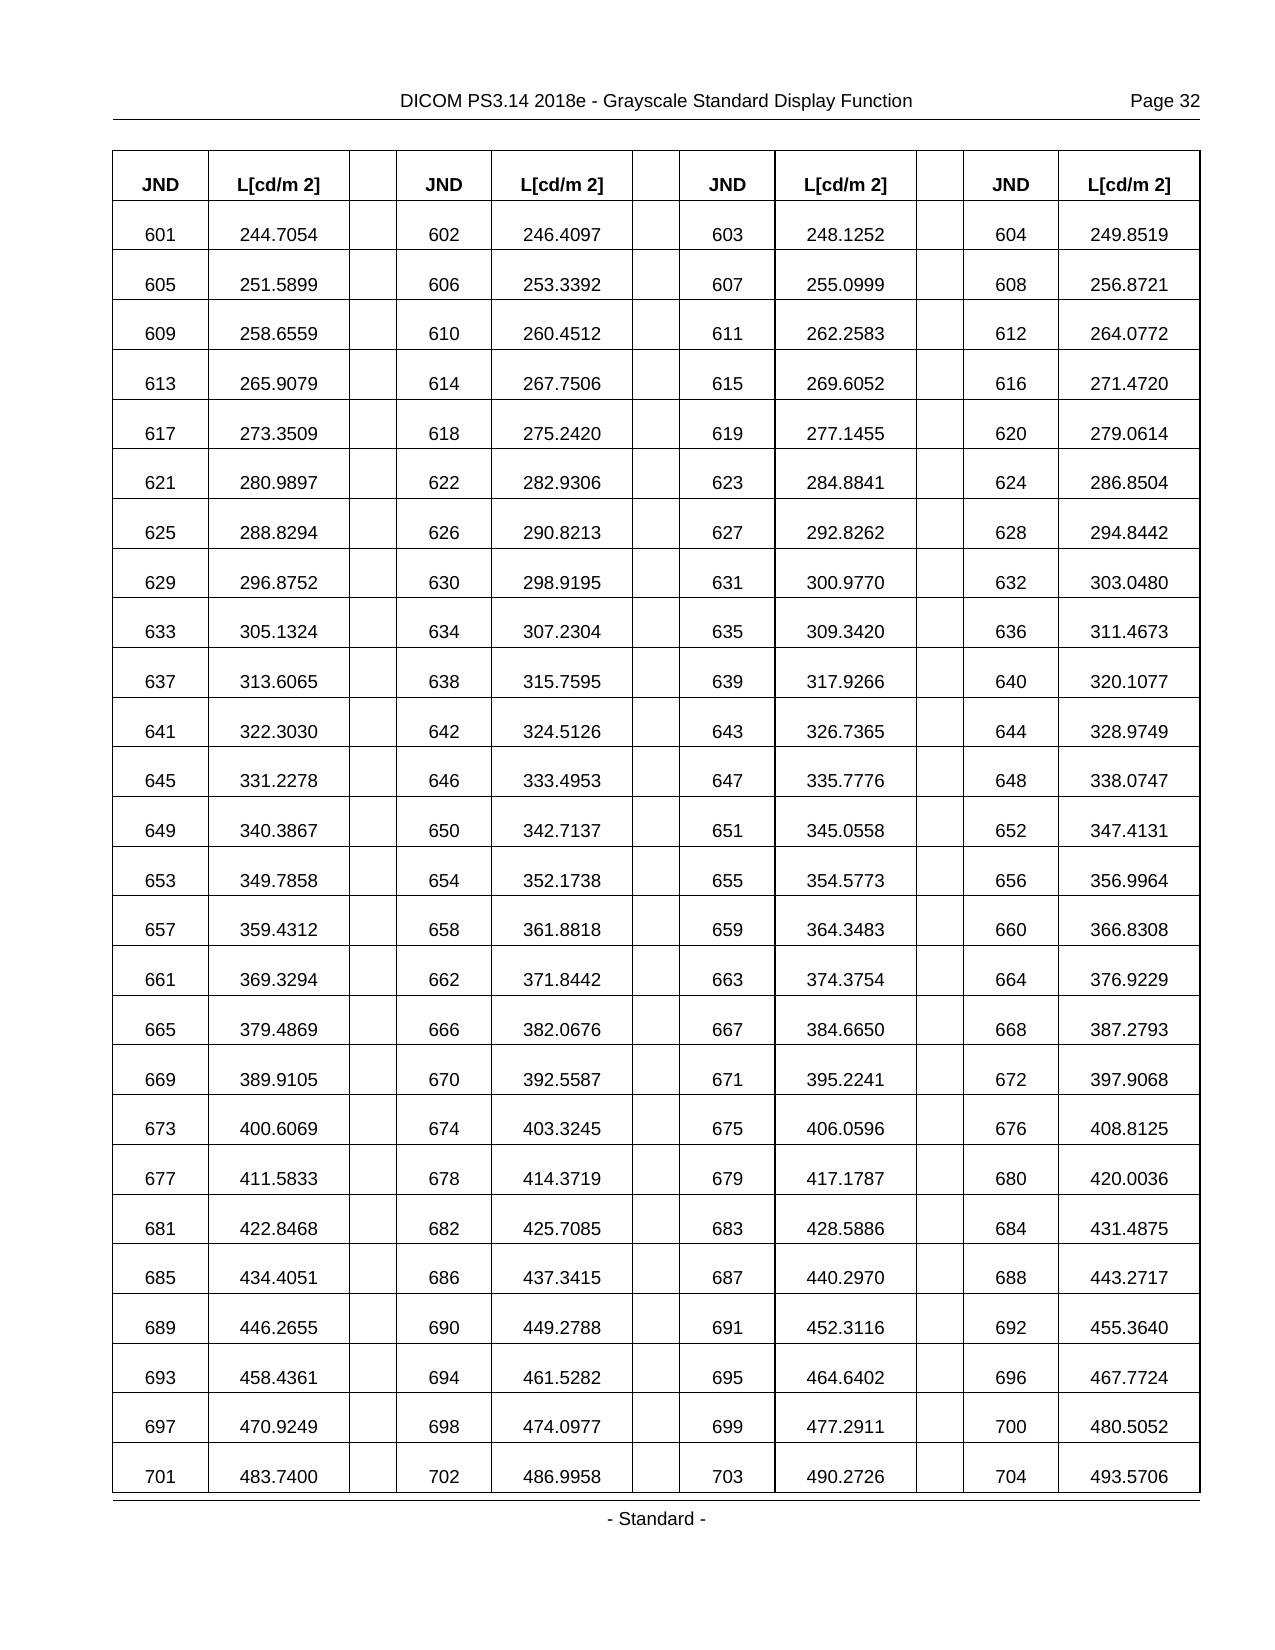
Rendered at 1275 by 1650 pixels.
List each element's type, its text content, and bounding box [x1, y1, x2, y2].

table_cell 282.9306 [492, 449, 632, 498]
table_cell [917, 300, 963, 349]
table_cell 644 [964, 698, 1058, 746]
table_cell 603 [680, 201, 774, 249]
table_cell 477.2911 [776, 1393, 916, 1442]
table_cell 331.2278 [209, 747, 349, 796]
table_cell 605 [113, 250, 208, 299]
table_cell 369.3294 [209, 946, 349, 995]
table_cell 437.3415 [492, 1244, 632, 1293]
table_cell 671 [680, 1045, 774, 1094]
table_cell 446.2655 [209, 1294, 349, 1342]
table_cell 387.2793 [1059, 996, 1199, 1044]
table_cell 621 [113, 449, 208, 498]
table_cell 366.8308 [1059, 896, 1199, 945]
table_cell 626 [397, 499, 491, 547]
table_cell [350, 250, 396, 299]
table_header [633, 151, 679, 200]
table_cell 328.9749 [1059, 698, 1199, 746]
table_cell 638 [397, 648, 491, 697]
table_cell 298.9195 [492, 549, 632, 597]
table_cell 692 [964, 1294, 1058, 1342]
table_cell 267.7506 [492, 350, 632, 398]
table_cell [633, 300, 679, 349]
table_cell 333.4953 [492, 747, 632, 796]
table_cell 697 [113, 1393, 208, 1442]
table_cell 303.0480 [1059, 549, 1199, 597]
table_cell 305.1324 [209, 598, 349, 647]
table_cell 411.5833 [209, 1145, 349, 1193]
table_cell 313.6065 [209, 648, 349, 697]
table_cell [350, 449, 396, 498]
table_cell 606 [397, 250, 491, 299]
table_cell 680 [964, 1145, 1058, 1193]
table_cell 678 [397, 1145, 491, 1193]
table_cell 335.7776 [776, 747, 916, 796]
table_cell 670 [397, 1045, 491, 1094]
table_cell 637 [113, 648, 208, 697]
table_cell 264.0772 [1059, 300, 1199, 349]
table_cell 277.1455 [776, 400, 916, 448]
table_cell 646 [397, 747, 491, 796]
table_cell 686 [397, 1244, 491, 1293]
table_cell 288.8294 [209, 499, 349, 547]
table_cell 470.9249 [209, 1393, 349, 1442]
table_cell 699 [680, 1393, 774, 1442]
table_cell [350, 1145, 396, 1193]
table_header JND [964, 151, 1058, 200]
table_cell [633, 946, 679, 995]
table_cell 643 [680, 698, 774, 746]
table_cell [633, 996, 679, 1044]
table_cell 698 [397, 1393, 491, 1442]
table_cell 406.0596 [776, 1095, 916, 1144]
table_cell 618 [397, 400, 491, 448]
table_cell 653 [113, 847, 208, 895]
table_cell [633, 400, 679, 448]
table_cell 294.8442 [1059, 499, 1199, 547]
table_cell [917, 747, 963, 796]
table_cell [350, 1095, 396, 1144]
table_cell 255.0999 [776, 250, 916, 299]
table_cell 349.7858 [209, 847, 349, 895]
table_cell 275.2420 [492, 400, 632, 448]
table_cell 694 [397, 1344, 491, 1392]
table_cell 693 [113, 1344, 208, 1392]
table_cell 440.2970 [776, 1244, 916, 1293]
table_cell [633, 1244, 679, 1293]
table_cell 657 [113, 896, 208, 945]
table_header L[cd/m 2] [1059, 151, 1199, 200]
table_cell 389.9105 [209, 1045, 349, 1094]
table_cell [917, 648, 963, 697]
table_header L[cd/m 2] [492, 151, 632, 200]
table_cell [350, 797, 396, 846]
table_cell 685 [113, 1244, 208, 1293]
table_cell 647 [680, 747, 774, 796]
table_cell 691 [680, 1294, 774, 1342]
table_cell 650 [397, 797, 491, 846]
table_cell 661 [113, 946, 208, 995]
table_cell 280.9897 [209, 449, 349, 498]
table_cell 286.8504 [1059, 449, 1199, 498]
table_cell [350, 1244, 396, 1293]
table_cell 701 [113, 1443, 208, 1492]
table_cell [633, 847, 679, 895]
table_header L[cd/m 2] [209, 151, 349, 200]
table_cell [917, 1344, 963, 1392]
table_cell [633, 449, 679, 498]
table_cell [633, 1095, 679, 1144]
table_cell 311.4673 [1059, 598, 1199, 647]
table_cell 607 [680, 250, 774, 299]
table_cell 673 [113, 1095, 208, 1144]
table_cell 246.4097 [492, 201, 632, 249]
table_cell 602 [397, 201, 491, 249]
table_header L[cd/m 2] [776, 151, 916, 200]
table_cell [633, 797, 679, 846]
table_cell [917, 1145, 963, 1193]
table_cell [633, 1393, 679, 1442]
table_cell [917, 250, 963, 299]
table_cell [350, 1344, 396, 1392]
table_cell 688 [964, 1244, 1058, 1293]
table_cell 652 [964, 797, 1058, 846]
table_cell 315.7595 [492, 648, 632, 697]
table_cell 458.4361 [209, 1344, 349, 1392]
table_cell 265.9079 [209, 350, 349, 398]
table_cell 395.2241 [776, 1045, 916, 1094]
table_cell 260.4512 [492, 300, 632, 349]
table_cell [633, 1195, 679, 1243]
table_cell 474.0977 [492, 1393, 632, 1442]
table_cell 672 [964, 1045, 1058, 1094]
table_cell [917, 549, 963, 597]
table_cell [350, 598, 396, 647]
table_cell 702 [397, 1443, 491, 1492]
table_cell 486.9958 [492, 1443, 632, 1492]
table_cell 464.6402 [776, 1344, 916, 1392]
table_cell [917, 1195, 963, 1243]
table_cell [350, 549, 396, 597]
table_cell 342.7137 [492, 797, 632, 846]
table_cell 345.0558 [776, 797, 916, 846]
table_cell 617 [113, 400, 208, 448]
table_cell 493.5706 [1059, 1443, 1199, 1492]
table_cell 668 [964, 996, 1058, 1044]
table_cell 352.1738 [492, 847, 632, 895]
table_cell 608 [964, 250, 1058, 299]
table_cell [917, 996, 963, 1044]
table_cell 654 [397, 847, 491, 895]
table_cell 684 [964, 1195, 1058, 1243]
table_cell [917, 400, 963, 448]
table_cell [350, 847, 396, 895]
table_cell 690 [397, 1294, 491, 1342]
table_cell 258.6559 [209, 300, 349, 349]
table_cell 640 [964, 648, 1058, 697]
table_cell 320.1077 [1059, 648, 1199, 697]
table_cell 649 [113, 797, 208, 846]
table_cell 666 [397, 996, 491, 1044]
table_cell 452.3116 [776, 1294, 916, 1342]
table_cell 284.8841 [776, 449, 916, 498]
table_cell 616 [964, 350, 1058, 398]
table_cell 417.1787 [776, 1145, 916, 1193]
table_cell 639 [680, 648, 774, 697]
table_cell 695 [680, 1344, 774, 1392]
table_cell 619 [680, 400, 774, 448]
table_cell [350, 896, 396, 945]
table_cell 296.8752 [209, 549, 349, 597]
table_cell 248.1252 [776, 201, 916, 249]
table_cell 422.8468 [209, 1195, 349, 1243]
table_cell [917, 350, 963, 398]
table_cell [633, 499, 679, 547]
table_cell 279.0614 [1059, 400, 1199, 448]
table_cell 374.3754 [776, 946, 916, 995]
table_cell [350, 648, 396, 697]
table_cell 675 [680, 1095, 774, 1144]
table_cell 425.7085 [492, 1195, 632, 1243]
table_cell [350, 698, 396, 746]
table_cell [633, 648, 679, 697]
table_cell 630 [397, 549, 491, 597]
table_cell 682 [397, 1195, 491, 1243]
table_cell 354.5773 [776, 847, 916, 895]
table_cell 249.8519 [1059, 201, 1199, 249]
table_cell [633, 896, 679, 945]
table_cell 645 [113, 747, 208, 796]
table_cell 307.2304 [492, 598, 632, 647]
table_cell 628 [964, 499, 1058, 547]
table_cell 631 [680, 549, 774, 597]
table_cell [350, 1393, 396, 1442]
table_cell 324.5126 [492, 698, 632, 746]
table_cell 704 [964, 1443, 1058, 1492]
table_cell 636 [964, 598, 1058, 647]
table_cell [633, 698, 679, 746]
table_cell 455.3640 [1059, 1294, 1199, 1342]
table_cell 361.8818 [492, 896, 632, 945]
table_cell 689 [113, 1294, 208, 1342]
table_cell [633, 201, 679, 249]
table_cell 615 [680, 350, 774, 398]
table_cell 651 [680, 797, 774, 846]
table_cell [917, 1294, 963, 1342]
table_cell 359.4312 [209, 896, 349, 945]
table_cell [917, 499, 963, 547]
table_cell [633, 350, 679, 398]
table_cell 625 [113, 499, 208, 547]
table_cell 641 [113, 698, 208, 746]
table_cell 379.4869 [209, 996, 349, 1044]
table_cell 648 [964, 747, 1058, 796]
table_header JND [680, 151, 774, 200]
table_cell 317.9266 [776, 648, 916, 697]
table_cell 609 [113, 300, 208, 349]
table_cell [917, 598, 963, 647]
table_cell [917, 201, 963, 249]
table_cell 613 [113, 350, 208, 398]
table_cell [633, 747, 679, 796]
table_cell 490.2726 [776, 1443, 916, 1492]
table_cell 251.5899 [209, 250, 349, 299]
table_cell 397.9068 [1059, 1045, 1199, 1094]
table_cell 696 [964, 1344, 1058, 1392]
table_header JND [397, 151, 491, 200]
table_cell [633, 598, 679, 647]
table_cell 384.6650 [776, 996, 916, 1044]
table_cell 273.3509 [209, 400, 349, 448]
table_cell 400.6069 [209, 1095, 349, 1144]
table_cell 403.3245 [492, 1095, 632, 1144]
table_cell 700 [964, 1393, 1058, 1442]
table_cell 292.8262 [776, 499, 916, 547]
table_cell 622 [397, 449, 491, 498]
table_cell 633 [113, 598, 208, 647]
table_header [917, 151, 963, 200]
table_cell 443.2717 [1059, 1244, 1199, 1293]
table_cell [917, 1393, 963, 1442]
table_cell 467.7724 [1059, 1344, 1199, 1392]
table_cell 326.7365 [776, 698, 916, 746]
table_cell 376.9229 [1059, 946, 1199, 995]
table_cell [917, 449, 963, 498]
table_cell [350, 1195, 396, 1243]
table_cell 610 [397, 300, 491, 349]
table_cell 414.3719 [492, 1145, 632, 1193]
table_cell [633, 1294, 679, 1342]
table_cell 338.0747 [1059, 747, 1199, 796]
table_cell 662 [397, 946, 491, 995]
table_cell 611 [680, 300, 774, 349]
table_cell 269.6052 [776, 350, 916, 398]
table_header JND [113, 151, 208, 200]
table_cell 371.8442 [492, 946, 632, 995]
table_cell 256.8721 [1059, 250, 1199, 299]
table_cell 356.9964 [1059, 847, 1199, 895]
table_cell 461.5282 [492, 1344, 632, 1392]
table_cell 364.3483 [776, 896, 916, 945]
table_cell 659 [680, 896, 774, 945]
table_header [350, 151, 396, 200]
table_cell 667 [680, 996, 774, 1044]
table_cell 620 [964, 400, 1058, 448]
table_cell [350, 1294, 396, 1342]
table_cell 634 [397, 598, 491, 647]
table_cell 480.5052 [1059, 1393, 1199, 1442]
table_cell 408.8125 [1059, 1095, 1199, 1144]
table_cell 290.8213 [492, 499, 632, 547]
table_cell 664 [964, 946, 1058, 995]
table_cell 271.4720 [1059, 350, 1199, 398]
table_cell 687 [680, 1244, 774, 1293]
table_cell 632 [964, 549, 1058, 597]
table_cell 642 [397, 698, 491, 746]
table_cell [350, 300, 396, 349]
table_cell 309.3420 [776, 598, 916, 647]
table_cell 300.9770 [776, 549, 916, 597]
table_cell 658 [397, 896, 491, 945]
table_cell 612 [964, 300, 1058, 349]
table_cell 431.4875 [1059, 1195, 1199, 1243]
table_cell 623 [680, 449, 774, 498]
table_cell [917, 1244, 963, 1293]
table_cell [633, 1443, 679, 1492]
table_cell 449.2788 [492, 1294, 632, 1342]
table_cell 674 [397, 1095, 491, 1144]
table_cell 244.7054 [209, 201, 349, 249]
table_cell 669 [113, 1045, 208, 1094]
table_cell 683 [680, 1195, 774, 1243]
table_cell 322.3030 [209, 698, 349, 746]
table_cell [633, 1344, 679, 1392]
table_cell 703 [680, 1443, 774, 1492]
table_cell [633, 1145, 679, 1193]
table_cell 420.0036 [1059, 1145, 1199, 1193]
table_cell [917, 946, 963, 995]
table_cell 656 [964, 847, 1058, 895]
table_cell 434.4051 [209, 1244, 349, 1293]
table_cell [350, 499, 396, 547]
table_cell 483.7400 [209, 1443, 349, 1492]
table_cell 679 [680, 1145, 774, 1193]
table_cell [917, 896, 963, 945]
table_cell [917, 1095, 963, 1144]
table_cell 665 [113, 996, 208, 1044]
table_cell 347.4131 [1059, 797, 1199, 846]
table_cell 627 [680, 499, 774, 547]
table_cell [917, 847, 963, 895]
table_cell 614 [397, 350, 491, 398]
table_cell [350, 747, 396, 796]
table_cell 681 [113, 1195, 208, 1243]
table_cell 635 [680, 598, 774, 647]
table_cell 676 [964, 1095, 1058, 1144]
table_cell [350, 1443, 396, 1492]
table_cell [917, 698, 963, 746]
table_cell [917, 1443, 963, 1492]
table_cell 604 [964, 201, 1058, 249]
table_cell [350, 350, 396, 398]
table_cell [633, 250, 679, 299]
table_cell [350, 946, 396, 995]
table_cell 655 [680, 847, 774, 895]
table_cell [350, 201, 396, 249]
table_cell [350, 1045, 396, 1094]
table_cell 262.2583 [776, 300, 916, 349]
table_cell [350, 400, 396, 448]
table_cell 624 [964, 449, 1058, 498]
table_cell [917, 1045, 963, 1094]
table_cell 253.3392 [492, 250, 632, 299]
table_cell 660 [964, 896, 1058, 945]
table_cell [633, 549, 679, 597]
table_cell 601 [113, 201, 208, 249]
table_cell [350, 996, 396, 1044]
table_cell 392.5587 [492, 1045, 632, 1094]
table_cell [917, 797, 963, 846]
table_cell 340.3867 [209, 797, 349, 846]
table_cell 677 [113, 1145, 208, 1193]
table_cell 663 [680, 946, 774, 995]
table_cell [633, 1045, 679, 1094]
table_cell 428.5886 [776, 1195, 916, 1243]
table_cell 629 [113, 549, 208, 597]
table_cell 382.0676 [492, 996, 632, 1044]
